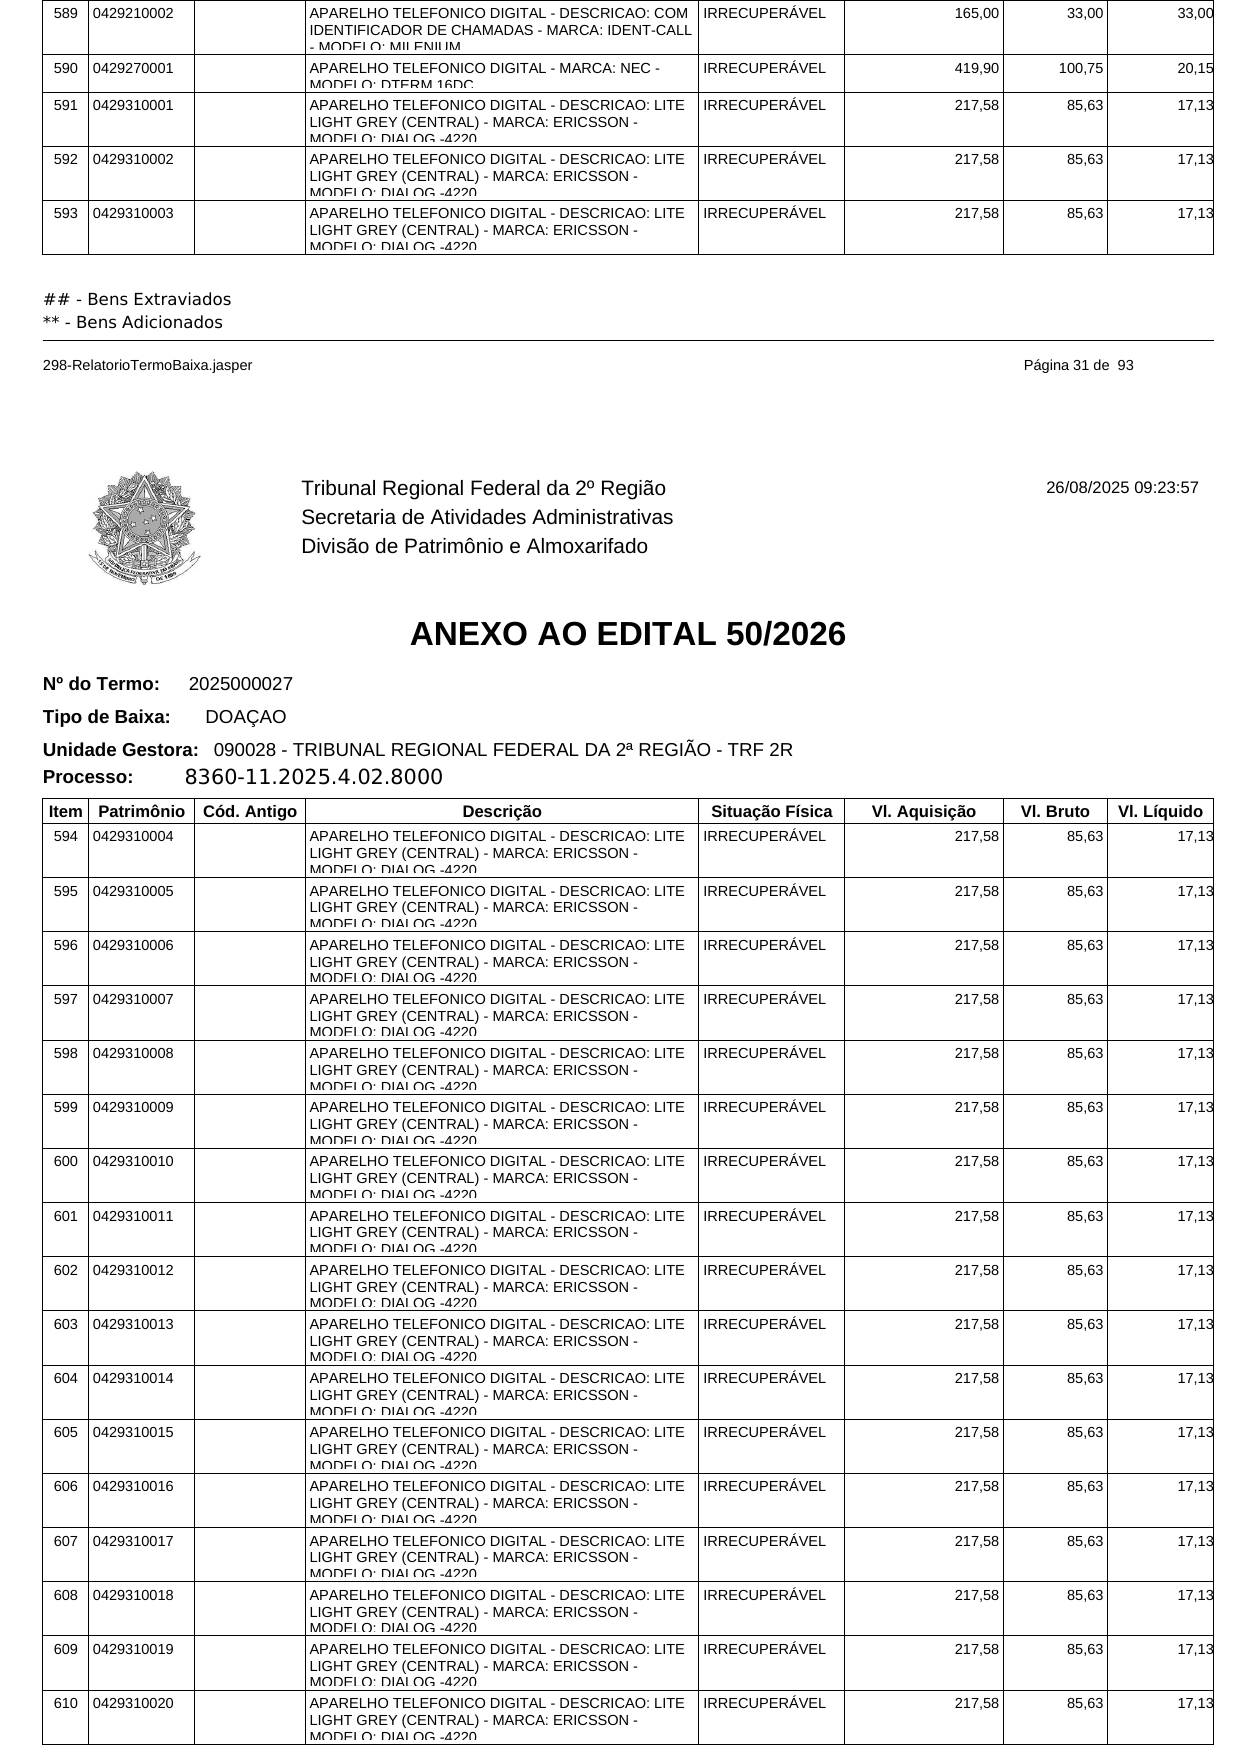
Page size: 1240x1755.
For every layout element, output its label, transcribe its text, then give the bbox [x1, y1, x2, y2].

table_cell [626, 790, 693, 798]
table_cell [245, 469, 286, 587]
table_cell 85,63 [1004, 1095, 1107, 1148]
table_cell 85,63 [1004, 1691, 1107, 1744]
table_cell 217,58 [845, 1257, 1003, 1310]
table_cell [964, 375, 1003, 469]
table_cell 17,13 [1108, 1528, 1213, 1581]
table_cell Tipo de Baixa: [43, 704, 201, 729]
table_cell [1107, 790, 1113, 798]
table_cell [693, 255, 699, 289]
table_cell [205, 790, 213, 798]
table_cell [1199, 333, 1209, 339]
table_cell [693, 588, 699, 612]
table_cell [626, 529, 693, 533]
table_cell [1, 1040, 42, 1094]
table_cell APARELHO TELEFONICO DIGITAL - DESCRICAO: LITE LIGHT GREY (CENTRAL) - MARCA: ERICSSON - MODELO: DIALOG -4220 [306, 878, 698, 931]
table_cell [845, 333, 897, 339]
table_cell [214, 696, 286, 704]
table_cell 85,63 [1004, 1257, 1107, 1310]
table_cell 600 [43, 1149, 88, 1202]
table_cell [964, 333, 1003, 339]
table_cell 598 [43, 1041, 88, 1094]
table_cell [1209, 477, 1213, 498]
table_cell [693, 696, 699, 704]
table_cell [314, 500, 459, 504]
table_cell [841, 375, 845, 469]
table_cell [1199, 477, 1209, 498]
table_cell 85,63 [1004, 986, 1107, 1039]
table_cell [1214, 313, 1240, 333]
table_cell [305, 696, 313, 704]
table_cell [301, 654, 305, 671]
table_cell [1107, 588, 1113, 612]
table_cell [1209, 738, 1213, 762]
table_cell 590 [43, 55, 88, 92]
table_cell [1, 533, 42, 558]
table_cell [314, 790, 459, 798]
table_cell [1214, 1473, 1240, 1527]
table_cell [1107, 729, 1113, 737]
table_cell ** - Bens Adicionados [43, 313, 313, 333]
table_cell 217,58 [845, 986, 1003, 1039]
table_cell ANEXO AO EDITAL 50/2026 [43, 613, 1213, 654]
table_cell [693, 790, 699, 798]
table_cell 17,13 [1108, 1420, 1213, 1473]
table_cell [1199, 342, 1209, 354]
table_cell 85,63 [1004, 93, 1107, 146]
table_cell [89, 375, 180, 468]
table_cell [1, 877, 42, 931]
table_cell 17,13 [1108, 201, 1213, 254]
table_cell [195, 342, 201, 354]
table_cell [286, 558, 301, 562]
table_cell [1, 92, 42, 146]
table_cell [305, 654, 313, 671]
table_cell [897, 375, 938, 469]
table_cell [1, 613, 43, 654]
table_cell 597 [43, 986, 88, 1039]
table_cell [897, 588, 938, 612]
table_cell 17,13 [1108, 1474, 1213, 1527]
table_cell [314, 333, 459, 339]
table_cell APARELHO TELEFONICO DIGITAL - DESCRICAO: LITE LIGHT GREY (CENTRAL) - MARCA: ERICSSON - MODELO: DIALOG -4220 [306, 1528, 698, 1581]
table_cell [1, 54, 42, 92]
table_cell [314, 696, 459, 704]
table_cell IRRECUPERÁVEL [699, 1257, 844, 1310]
table_cell [845, 790, 897, 798]
table_cell 17,13 [1108, 986, 1213, 1039]
table_cell [1199, 654, 1209, 671]
table_cell [201, 654, 205, 671]
table_cell [939, 290, 963, 310]
table_cell [459, 333, 474, 339]
table_cell [1003, 313, 1107, 333]
table_cell APARELHO TELEFONICO DIGITAL - DESCRICAO: LITE LIGHT GREY (CENTRAL) - MARCA: ERICSSON - MODELO: DIALOG -4220 [306, 1582, 698, 1635]
table_cell [1114, 729, 1199, 737]
table_cell [1214, 529, 1240, 533]
table_cell 17,13 [1108, 1149, 1213, 1202]
table_cell [1214, 738, 1240, 762]
table_cell [1114, 696, 1199, 704]
table_cell [474, 529, 626, 533]
table_cell [1199, 558, 1209, 562]
table_cell [1209, 671, 1213, 696]
table_cell [195, 255, 201, 289]
table_cell [1214, 704, 1240, 729]
table_cell [43, 729, 88, 737]
table_cell 17,13 [1108, 824, 1213, 877]
table_cell [693, 342, 699, 354]
table_cell [1214, 54, 1240, 92]
table_cell [1107, 375, 1113, 469]
table_cell 217,58 [845, 878, 1003, 931]
table_cell [964, 529, 1003, 533]
table_cell [459, 255, 474, 289]
table_cell [301, 588, 305, 612]
table_cell 17,13 [1108, 1582, 1213, 1635]
table_cell [205, 255, 213, 289]
table_cell [1, 313, 43, 333]
table_cell 0429310007 [89, 986, 194, 1039]
table_cell [1114, 500, 1199, 504]
table_cell [939, 354, 963, 375]
table_cell [314, 375, 459, 469]
table_cell [459, 500, 474, 504]
table_cell 591 [43, 93, 88, 146]
table_cell [1003, 729, 1107, 737]
table_cell [1214, 1040, 1240, 1094]
table_cell [1, 1635, 42, 1689]
table_cell [474, 790, 626, 798]
table_cell [897, 671, 938, 696]
table_cell [939, 696, 963, 704]
table_cell [1214, 823, 1240, 877]
table_cell [897, 729, 938, 737]
table_cell [195, 1366, 305, 1419]
table_cell 217,58 [845, 824, 1003, 877]
table_cell [693, 313, 699, 333]
table_cell [314, 529, 459, 533]
table_cell [459, 313, 474, 333]
table_cell [189, 654, 195, 671]
table_cell [964, 500, 1003, 504]
table_cell [845, 654, 897, 671]
table_cell [474, 588, 626, 612]
table_cell APARELHO TELEFONICO DIGITAL - DESCRICAO: COM IDENTIFICADOR DE CHAMADAS - MARCA: IDENT-CALL - MODELO: MILENIUM [306, 1, 698, 54]
table_cell [897, 255, 938, 289]
table_cell [1, 1094, 42, 1148]
table_cell [964, 588, 1003, 612]
table_cell [1, 504, 42, 529]
table_cell [305, 375, 313, 469]
table_cell [939, 671, 963, 696]
table_cell 17,13 [1108, 93, 1213, 146]
table_cell [195, 1636, 305, 1689]
table_cell [286, 477, 301, 498]
table_cell 610 [43, 1691, 88, 1744]
table_cell [1, 1527, 42, 1581]
table_cell [201, 342, 205, 354]
table_cell [43, 588, 88, 612]
table_cell [314, 558, 459, 562]
table_cell [1, 254, 43, 289]
table_cell IRRECUPERÁVEL [699, 878, 844, 931]
table_cell [195, 932, 305, 985]
table_cell [1107, 255, 1113, 289]
table_cell [841, 354, 845, 375]
table_cell [205, 654, 213, 671]
table_cell [1214, 477, 1240, 498]
table_cell [1214, 1419, 1240, 1473]
table_cell 17,13 [1108, 1366, 1213, 1419]
table_cell [939, 333, 963, 339]
table_cell [43, 696, 88, 704]
table_cell [1199, 729, 1209, 737]
table_cell [180, 375, 184, 468]
table_cell [214, 729, 286, 737]
table_cell [1003, 558, 1107, 562]
table_cell [314, 654, 459, 671]
table_cell Tribunal Regional Federal da 2º Região [301, 475, 841, 500]
table_cell [1107, 342, 1113, 354]
table_cell 0429310018 [89, 1582, 194, 1635]
table_cell APARELHO TELEFONICO DIGITAL - DESCRICAO: LITE LIGHT GREY (CENTRAL) - MARCA: ERICSSON - MODELO: DIALOG -4220 [306, 1474, 698, 1527]
table_cell IRRECUPERÁVEL [699, 1041, 844, 1094]
table_cell [1, 931, 42, 985]
table_cell 217,58 [845, 1366, 1003, 1419]
table_cell [845, 469, 897, 475]
table_cell 596 [43, 932, 88, 985]
table_cell [693, 354, 699, 375]
table_cell 0429310006 [89, 932, 194, 985]
table_cell [195, 93, 305, 146]
table_cell [693, 290, 699, 310]
table_cell [184, 375, 188, 468]
table_cell [897, 500, 938, 504]
table_cell [845, 588, 897, 612]
table_cell 85,63 [1004, 1420, 1107, 1473]
table_cell [474, 333, 626, 339]
table_cell [1, 790, 43, 798]
table_cell [1199, 790, 1209, 798]
table_cell [1, 1581, 42, 1635]
table_cell [201, 588, 205, 612]
table_cell 0429310001 [89, 93, 194, 146]
table_cell [845, 529, 897, 533]
table_cell [286, 375, 301, 469]
table_cell [897, 558, 938, 562]
table_cell [1209, 342, 1213, 354]
table_cell [1214, 654, 1240, 671]
table_cell [841, 477, 845, 498]
table_cell [1214, 790, 1240, 798]
table_cell 217,58 [845, 1041, 1003, 1094]
table_cell [693, 375, 699, 469]
table_cell [699, 729, 841, 737]
table_cell IRRECUPERÁVEL [699, 201, 844, 254]
table_cell [1214, 985, 1240, 1039]
table_cell [1, 200, 42, 254]
table_cell [1214, 469, 1240, 475]
table_cell [841, 290, 845, 310]
table_cell [214, 333, 286, 339]
table_cell [1, 375, 43, 469]
table_cell [1114, 333, 1199, 339]
table_cell [195, 375, 201, 468]
table_cell [286, 342, 301, 354]
table_cell 595 [43, 878, 88, 931]
table_cell [1003, 469, 1107, 475]
table_cell IRRECUPERÁVEL [699, 1149, 844, 1202]
table_cell [1107, 290, 1113, 310]
table_cell [474, 671, 626, 696]
table_cell [305, 588, 313, 612]
table_cell 217,58 [845, 1420, 1003, 1473]
table_cell [1199, 290, 1209, 310]
table_cell [195, 696, 201, 704]
table_cell [1114, 375, 1199, 469]
table_cell [195, 1474, 305, 1527]
table_cell [1, 1148, 42, 1202]
table_cell [205, 696, 213, 704]
table_cell [305, 469, 313, 475]
table_cell [699, 342, 841, 354]
table_cell [1199, 696, 1209, 704]
table_cell 85,63 [1004, 932, 1107, 985]
table_cell [1003, 290, 1107, 310]
table_cell [841, 654, 845, 671]
table_cell APARELHO TELEFONICO DIGITAL - DESCRICAO: LITE LIGHT GREY (CENTRAL) - MARCA: ERICSSON - MODELO: DIALOG -4220 [306, 932, 698, 985]
table_cell [1214, 533, 1240, 558]
table_cell [459, 790, 474, 798]
table_cell 608 [43, 1582, 88, 1635]
table_cell 217,58 [845, 932, 1003, 985]
table_cell [214, 342, 286, 354]
table_cell [214, 375, 286, 469]
table_cell [314, 469, 459, 475]
table_cell [195, 588, 201, 612]
table_cell 0429310011 [89, 1203, 194, 1256]
table_cell 0429210002 [89, 1, 194, 54]
table_cell [89, 333, 180, 339]
table_cell Vl. Bruto [1004, 799, 1107, 823]
table_cell [1214, 1690, 1240, 1744]
table_cell [1199, 313, 1209, 333]
table_cell [699, 375, 841, 469]
table_cell [1, 500, 42, 504]
table_cell [1114, 790, 1199, 798]
table_cell IRRECUPERÁVEL [699, 1366, 844, 1419]
table_cell [897, 290, 938, 310]
table_cell [214, 588, 286, 612]
table_cell [195, 654, 201, 671]
table_cell [214, 255, 286, 289]
table_cell [189, 342, 195, 354]
table_cell [286, 529, 301, 533]
table_cell APARELHO TELEFONICO DIGITAL - DESCRICAO: LITE LIGHT GREY (CENTRAL) - MARCA: ERICSSON - MODELO: DIALOG -4220 [306, 1691, 698, 1744]
table_cell [1003, 588, 1107, 612]
table_cell 599 [43, 1095, 88, 1148]
table_cell [1214, 342, 1240, 354]
table_cell Descrição [306, 799, 698, 823]
table_cell 0429310004 [89, 824, 194, 877]
table_cell [1003, 529, 1107, 533]
table_cell 593 [43, 201, 88, 254]
table_cell 165,00 [845, 1, 1003, 54]
table_cell [1, 1365, 42, 1419]
table_cell 0429310008 [89, 1041, 194, 1094]
table_cell [189, 375, 195, 468]
table_cell IRRECUPERÁVEL [699, 1691, 844, 1744]
table_cell [699, 558, 841, 562]
table_cell [474, 500, 626, 504]
table_cell [1214, 696, 1240, 704]
table_cell 0429310002 [89, 147, 194, 200]
table_cell [189, 696, 195, 704]
table_cell [195, 790, 201, 798]
table_cell [286, 588, 301, 612]
table_cell [964, 290, 1003, 310]
table_cell [1214, 563, 1240, 587]
table_cell Secretaria de Atividades Administrativas [301, 504, 1213, 529]
table_cell [459, 654, 474, 671]
table_cell [939, 558, 963, 562]
table_cell Unidade Gestora: [43, 738, 213, 762]
table_cell [301, 563, 1213, 587]
table_cell [897, 342, 938, 354]
table_cell [205, 333, 213, 339]
table_cell [626, 469, 693, 475]
table_cell 217,58 [845, 1636, 1003, 1689]
table_cell 589 [43, 1, 88, 54]
table_cell 85,63 [1004, 1474, 1107, 1527]
table_cell 17,13 [1108, 1311, 1213, 1364]
table_cell [205, 588, 213, 612]
table_cell [939, 500, 963, 504]
table_cell [43, 375, 88, 468]
table_cell [841, 342, 845, 354]
table_cell [1209, 654, 1213, 671]
table_cell [897, 333, 938, 339]
table_cell [474, 469, 626, 475]
table_cell IRRECUPERÁVEL [699, 1528, 844, 1581]
table_cell 85,63 [1004, 1041, 1107, 1094]
table_cell [1003, 790, 1107, 798]
table_cell [626, 333, 693, 339]
table_cell [314, 290, 459, 310]
table_cell APARELHO TELEFONICO DIGITAL - DESCRICAO: LITE LIGHT GREY (CENTRAL) - MARCA: ERICSSON - MODELO: DIALOG -4220 [306, 1420, 698, 1473]
table_cell APARELHO TELEFONICO DIGITAL - DESCRICAO: LITE LIGHT GREY (CENTRAL) - MARCA: ERICSSON - MODELO: DIALOG -4220 [306, 1257, 698, 1310]
table_cell 217,58 [845, 1311, 1003, 1364]
table_cell [1, 798, 42, 823]
table_cell [314, 342, 459, 354]
table_cell [195, 1420, 305, 1473]
table_cell 85,63 [1004, 201, 1107, 254]
table_cell [1214, 254, 1240, 289]
table_cell [1214, 765, 1240, 789]
table_cell [1199, 671, 1209, 696]
table_cell 0429310019 [89, 1636, 194, 1689]
table_cell [195, 147, 305, 200]
table_cell DOAÇAO [205, 704, 1213, 729]
table_cell [845, 477, 897, 498]
table_cell [1209, 290, 1213, 310]
table_cell [845, 354, 897, 375]
table_cell [314, 588, 459, 612]
table_cell IRRECUPERÁVEL [699, 1636, 844, 1689]
table_cell [1, 563, 42, 587]
table_cell 0429310005 [89, 878, 194, 931]
table_cell 607 [43, 1528, 88, 1581]
table_cell [1214, 1256, 1240, 1310]
table_cell [184, 255, 188, 289]
table_cell [180, 654, 184, 671]
table_cell 419,90 [845, 55, 1003, 92]
table_cell [459, 342, 474, 354]
table_cell ## - Bens Extraviados [43, 290, 313, 310]
table_cell APARELHO TELEFONICO DIGITAL - MARCA: NEC - MODELO: DTERM 16DC [306, 55, 698, 92]
table_cell [626, 558, 693, 562]
table_cell 100,75 [1004, 55, 1107, 92]
table_cell [474, 342, 626, 354]
table_cell [1214, 146, 1240, 200]
table_cell IRRECUPERÁVEL [699, 93, 844, 146]
table_cell [897, 477, 938, 498]
table_cell APARELHO TELEFONICO DIGITAL - DESCRICAO: LITE LIGHT GREY (CENTRAL) - MARCA: ERICSSON - MODELO: DIALOG -4220 [306, 1203, 698, 1256]
table_cell [459, 529, 474, 533]
table_cell 217,58 [845, 147, 1003, 200]
table_cell [286, 504, 301, 529]
table_cell 85,63 [1004, 1582, 1107, 1635]
table_cell [626, 313, 693, 333]
table_cell 2025000027 [189, 671, 459, 696]
table_cell [1214, 1148, 1240, 1202]
table_cell 85,63 [1004, 1149, 1107, 1202]
table_cell [897, 790, 938, 798]
table_cell IRRECUPERÁVEL [699, 1203, 844, 1256]
table_cell [1214, 290, 1240, 310]
table_cell [626, 255, 693, 289]
table_cell [1, 1310, 42, 1364]
table_cell 217,58 [845, 1095, 1003, 1148]
table_cell [474, 290, 626, 310]
table_cell [43, 790, 88, 798]
table_cell [699, 313, 841, 333]
table_cell APARELHO TELEFONICO DIGITAL - DESCRICAO: LITE LIGHT GREY (CENTRAL) - MARCA: ERICSSON - MODELO: DIALOG -4220 [306, 824, 698, 877]
table_cell [314, 313, 459, 333]
table_cell 17,13 [1108, 1095, 1213, 1148]
table_cell [1, 333, 43, 339]
table_cell [1, 696, 43, 704]
table_cell [1, 342, 43, 354]
table_cell [301, 375, 305, 469]
table_cell [626, 500, 693, 504]
table_cell [841, 588, 845, 612]
table_cell [1, 558, 42, 562]
table_cell [1199, 255, 1209, 289]
table_cell [1003, 255, 1107, 289]
table_cell [897, 654, 938, 671]
table_cell [1, 1256, 42, 1310]
table_cell [305, 255, 313, 289]
table_cell APARELHO TELEFONICO DIGITAL - DESCRICAO: LITE LIGHT GREY (CENTRAL) - MARCA: ERICSSON - MODELO: DIALOG -4220 [306, 201, 698, 254]
table_cell [1214, 558, 1240, 562]
table_cell [1214, 671, 1240, 696]
table_cell IRRECUPERÁVEL [699, 1095, 844, 1148]
table_cell 0429310015 [89, 1420, 194, 1473]
table_cell [1199, 469, 1209, 475]
table_cell [841, 313, 845, 333]
table_cell [699, 500, 841, 504]
table_cell [89, 342, 180, 354]
table_cell [1209, 313, 1213, 333]
table_cell 85,63 [1004, 1366, 1107, 1419]
table_cell [89, 588, 180, 612]
table_cell [201, 255, 205, 289]
table_cell 602 [43, 1257, 88, 1310]
table_cell [939, 469, 963, 475]
table_cell IRRECUPERÁVEL [699, 55, 844, 92]
table_cell 604 [43, 1366, 88, 1419]
table_cell [1214, 877, 1240, 931]
table_cell [1, 729, 43, 737]
table_cell [1214, 1635, 1240, 1689]
table_cell [1214, 931, 1240, 985]
table_cell 0429310003 [89, 201, 194, 254]
table_cell 17,13 [1108, 1691, 1213, 1744]
table_cell [1214, 0, 1240, 54]
table_cell APARELHO TELEFONICO DIGITAL - DESCRICAO: LITE LIGHT GREY (CENTRAL) - MARCA: ERICSSON - MODELO: DIALOG -4220 [306, 1095, 698, 1148]
table_cell [1, 354, 43, 375]
table_cell [189, 255, 195, 289]
table_cell 217,58 [845, 1691, 1003, 1744]
table_cell [1199, 588, 1209, 612]
table_cell [1, 290, 43, 310]
table_cell [305, 729, 313, 737]
table_cell [286, 255, 301, 289]
table_cell 0429310017 [89, 1528, 194, 1581]
table_cell IRRECUPERÁVEL [699, 147, 844, 200]
table_cell APARELHO TELEFONICO DIGITAL - DESCRICAO: LITE LIGHT GREY (CENTRAL) - MARCA: ERICSSON - MODELO: DIALOG -4220 [306, 1041, 698, 1094]
table_cell [1214, 375, 1240, 469]
table_cell 0429310013 [89, 1311, 194, 1364]
table_cell [626, 588, 693, 612]
table_cell [1209, 255, 1213, 289]
table_cell [699, 469, 841, 475]
table_cell [897, 696, 938, 704]
table_cell [314, 729, 459, 737]
table_cell [964, 313, 1003, 333]
table_cell [286, 563, 301, 587]
table_cell 594 [43, 824, 88, 877]
table_cell [939, 790, 963, 798]
table_cell 20,15 [1108, 55, 1213, 92]
table_cell [286, 654, 301, 671]
table_cell [195, 878, 305, 931]
table_cell [699, 255, 841, 289]
table_cell [286, 500, 301, 504]
table_cell IRRECUPERÁVEL [699, 1474, 844, 1527]
table_cell [89, 729, 180, 737]
table_cell [195, 201, 305, 254]
table_cell [1003, 500, 1107, 504]
table_cell [626, 375, 693, 469]
table_cell 592 [43, 147, 88, 200]
table_cell [939, 588, 963, 612]
table_cell [699, 529, 841, 533]
table_cell [43, 255, 88, 289]
table_cell 17,13 [1108, 147, 1213, 200]
table_cell 217,58 [845, 93, 1003, 146]
table_cell [1214, 354, 1240, 375]
table_cell 85,63 [1004, 147, 1107, 200]
table_cell [1114, 671, 1199, 696]
table_cell 17,13 [1108, 878, 1213, 931]
table_cell [474, 696, 626, 704]
table_cell IRRECUPERÁVEL [699, 1311, 844, 1364]
table_cell 0429310009 [89, 1095, 194, 1148]
table_cell [459, 558, 474, 562]
table_cell 601 [43, 1203, 88, 1256]
table_cell [939, 375, 963, 469]
table_cell [180, 588, 184, 612]
table_cell [205, 342, 213, 354]
table_cell 0429270001 [89, 55, 194, 92]
table_cell 0429310010 [89, 1149, 194, 1202]
table_cell [1003, 333, 1107, 339]
table_cell Processo: [43, 765, 180, 789]
table_cell [195, 1041, 305, 1094]
table_cell [626, 671, 897, 696]
table_cell [1, 1473, 42, 1527]
table_cell [626, 729, 693, 737]
table_cell 609 [43, 1636, 88, 1689]
table_cell 298-RelatorioTermoBaixa.jasper [43, 354, 693, 375]
table_cell [845, 500, 897, 504]
table_cell [1214, 500, 1240, 504]
table_cell IRRECUPERÁVEL [699, 824, 844, 877]
table_cell Página 31 de [964, 354, 1113, 375]
table_cell [1, 1690, 42, 1744]
table_cell [699, 588, 841, 612]
table_cell [195, 1582, 305, 1635]
table_cell [964, 469, 1003, 475]
table_cell IRRECUPERÁVEL [699, 932, 844, 985]
table_cell [1199, 500, 1209, 504]
table_cell [939, 342, 963, 354]
table_cell 0429310016 [89, 1474, 194, 1527]
table_cell Divisão de Patrimônio e Almoxarifado [301, 533, 1213, 558]
table_cell [1, 1202, 42, 1256]
table_cell [89, 654, 180, 671]
table_cell 606 [43, 1474, 88, 1527]
table_cell [195, 1203, 305, 1256]
table_cell 17,13 [1108, 1041, 1213, 1094]
table_cell [195, 824, 305, 877]
table_cell [897, 313, 938, 333]
table_cell [1214, 1527, 1240, 1581]
table_cell 0429310014 [89, 1366, 194, 1419]
table_cell 93 [1114, 354, 1213, 375]
table_cell [699, 354, 841, 375]
table_cell [1114, 255, 1199, 289]
table_cell [180, 342, 184, 354]
table_cell [43, 342, 88, 354]
table_cell [286, 790, 301, 798]
table_cell [214, 790, 286, 798]
table_cell [195, 1311, 305, 1364]
table_cell 17,13 [1108, 1203, 1213, 1256]
table_cell [1209, 588, 1213, 612]
table_cell [1, 985, 42, 1039]
table_cell [214, 654, 286, 671]
table_cell [474, 729, 626, 737]
table_cell [626, 696, 693, 704]
table_cell [1003, 696, 1107, 704]
table_cell [1214, 504, 1240, 529]
table_cell [939, 313, 963, 333]
table_cell [964, 654, 1003, 671]
table_cell [459, 671, 474, 696]
table_cell [699, 333, 841, 339]
table_cell [1, 671, 43, 696]
table_cell 0429310020 [89, 1691, 194, 1744]
table_cell [699, 696, 841, 704]
table_cell [195, 1, 305, 54]
table_cell Item [43, 799, 88, 823]
table_cell [305, 790, 313, 798]
table_cell [1, 529, 42, 533]
table_cell [1214, 200, 1240, 254]
table_cell APARELHO TELEFONICO DIGITAL - DESCRICAO: LITE LIGHT GREY (CENTRAL) - MARCA: ERICSSON - MODELO: DIALOG -4220 [306, 1149, 698, 1202]
table_cell [1214, 92, 1240, 146]
table_cell [845, 729, 897, 737]
table_cell [305, 333, 313, 339]
table_cell [699, 790, 841, 798]
table_cell [845, 696, 897, 704]
table_cell [845, 290, 897, 310]
table_cell 603 [43, 1311, 88, 1364]
table_cell 85,63 [1004, 1636, 1107, 1689]
table_cell [1214, 1202, 1240, 1256]
table_cell [845, 313, 897, 333]
table_cell [286, 696, 301, 704]
table_cell 26/08/2025 09:23:57 [939, 477, 1199, 498]
table_cell [189, 588, 195, 612]
table_cell [474, 375, 626, 469]
table_cell APARELHO TELEFONICO DIGITAL - DESCRICAO: LITE LIGHT GREY (CENTRAL) - MARCA: ERICSSON - MODELO: DIALOG -4220 [306, 1636, 698, 1689]
table_cell [964, 255, 1003, 289]
table_cell [89, 790, 180, 798]
table_cell [286, 533, 301, 558]
table_cell IRRECUPERÁVEL [699, 1, 844, 54]
table_cell [195, 55, 305, 92]
table_cell 217,58 [845, 1474, 1003, 1527]
table_cell APARELHO TELEFONICO DIGITAL - DESCRICAO: LITE LIGHT GREY (CENTRAL) - MARCA: ERICSSON - MODELO: DIALOG -4220 [306, 986, 698, 1039]
table_cell [184, 654, 188, 671]
table_cell [184, 342, 188, 354]
table_cell [1214, 729, 1240, 737]
table_cell Nº do Termo: [43, 671, 188, 696]
table_cell [897, 529, 938, 533]
table_cell [89, 696, 180, 704]
table_cell [180, 255, 184, 289]
table_cell Situação Física [699, 799, 844, 823]
table_cell [43, 654, 88, 671]
table_cell [964, 558, 1003, 562]
table_cell [1, 823, 42, 877]
table_cell 0429310012 [89, 1257, 194, 1310]
table_cell [286, 333, 301, 339]
table_cell [474, 654, 626, 671]
table_cell [939, 729, 963, 737]
table_cell [474, 255, 626, 289]
table_cell [459, 588, 474, 612]
table_cell [1114, 469, 1199, 475]
table_cell [964, 671, 1003, 696]
table_cell 17,13 [1108, 1257, 1213, 1310]
table_cell 217,58 [845, 1582, 1003, 1635]
table_cell [897, 354, 938, 375]
table_cell [1114, 342, 1199, 354]
table_cell [1003, 654, 1107, 671]
table_cell [693, 729, 699, 737]
table_cell 85,63 [1004, 878, 1107, 931]
table_cell [1214, 1581, 1240, 1635]
table_cell [964, 342, 1003, 354]
table_cell [195, 1528, 305, 1581]
table_cell [1107, 671, 1113, 696]
table_cell APARELHO TELEFONICO DIGITAL - DESCRICAO: LITE LIGHT GREY (CENTRAL) - MARCA: ERICSSON - MODELO: DIALOG -4220 [306, 1311, 698, 1364]
table_cell [205, 729, 213, 737]
table_cell [1114, 313, 1199, 333]
table_cell IRRECUPERÁVEL [699, 986, 844, 1039]
table_cell [189, 729, 195, 737]
table_cell 8360-11.2025.4.02.8000 [184, 765, 1213, 789]
table_cell [1114, 290, 1199, 310]
table_cell Vl. Líquido [1108, 799, 1213, 823]
table_cell [286, 469, 301, 475]
table_cell [693, 654, 699, 671]
table_cell [474, 313, 626, 333]
table_cell [459, 375, 474, 469]
table_cell [1214, 613, 1240, 654]
table_cell [1, 738, 43, 762]
table_cell [195, 1095, 305, 1148]
table_cell [1, 0, 42, 54]
table_cell [1, 765, 43, 789]
table_cell 85,63 [1004, 1203, 1107, 1256]
table_cell [1003, 342, 1107, 354]
table_cell [459, 290, 474, 310]
table_cell 85,63 [1004, 1528, 1107, 1581]
table_cell [1214, 333, 1240, 339]
table_cell [1003, 671, 1107, 696]
table_cell [897, 469, 938, 475]
table_cell [841, 255, 845, 289]
table_cell [939, 255, 963, 289]
table_cell [1114, 654, 1199, 671]
table_cell [1107, 696, 1113, 704]
table_cell [189, 790, 195, 798]
table_cell [1, 477, 42, 498]
table_cell [1107, 654, 1113, 671]
table_cell [301, 255, 305, 289]
table_cell Cód. Antigo [195, 799, 305, 823]
table_cell [1199, 375, 1209, 469]
table_cell [201, 375, 205, 468]
table_cell [1, 704, 43, 729]
table_cell [939, 529, 963, 533]
table_cell 217,58 [845, 201, 1003, 254]
table_cell 17,13 [1108, 1636, 1213, 1689]
table_cell [195, 729, 201, 737]
table_cell APARELHO TELEFONICO DIGITAL - DESCRICAO: LITE LIGHT GREY (CENTRAL) - MARCA: ERICSSON - MODELO: DIALOG -4220 [306, 1366, 698, 1419]
table_cell [184, 588, 188, 612]
table_cell [626, 342, 693, 354]
table_cell [964, 729, 1003, 737]
table_cell [1107, 313, 1113, 333]
table_cell 605 [43, 1420, 88, 1473]
table_cell [699, 290, 841, 310]
table_cell [845, 375, 897, 469]
table_cell IRRECUPERÁVEL [699, 1420, 844, 1473]
table_cell [1, 588, 43, 612]
table_cell [1003, 375, 1107, 469]
table_cell [626, 654, 693, 671]
table_cell [964, 790, 1003, 798]
table_cell [305, 342, 313, 354]
table_cell [1, 469, 42, 475]
table_cell [195, 986, 305, 1039]
table_cell [286, 729, 301, 737]
table_cell [43, 333, 88, 339]
table_cell [845, 342, 897, 354]
table_cell [1214, 1310, 1240, 1364]
table_cell [845, 255, 897, 289]
table_cell [1114, 529, 1199, 533]
table_cell [459, 729, 474, 737]
table_cell APARELHO TELEFONICO DIGITAL - DESCRICAO: LITE LIGHT GREY (CENTRAL) - MARCA: ERICSSON - MODELO: DIALOG -4220 [306, 147, 698, 200]
table_cell [1, 654, 43, 671]
table_cell [1214, 798, 1240, 823]
table_cell [1214, 1094, 1240, 1148]
table_cell [195, 1691, 305, 1744]
table_cell [180, 765, 184, 789]
table_cell Vl. Aquisição [845, 799, 1003, 823]
table_cell [1, 146, 42, 200]
table_cell 33,00 [1004, 1, 1107, 54]
table_cell [89, 255, 180, 289]
table_cell [459, 696, 474, 704]
table_cell Patrimônio [89, 799, 194, 823]
table_cell [1114, 558, 1199, 562]
table_cell [939, 654, 963, 671]
table_cell [1209, 375, 1213, 469]
table_cell [201, 704, 205, 729]
table_cell [964, 696, 1003, 704]
table_cell [626, 290, 693, 310]
table_cell 85,63 [1004, 1311, 1107, 1364]
table_cell 217,58 [845, 1528, 1003, 1581]
table_cell IRRECUPERÁVEL [699, 1582, 844, 1635]
table_cell 17,13 [1108, 932, 1213, 985]
table_cell [1114, 588, 1199, 612]
table_cell [474, 558, 626, 562]
table_cell [845, 558, 897, 562]
table_cell 217,58 [845, 1149, 1003, 1202]
table_cell [1214, 1365, 1240, 1419]
table_cell 217,58 [845, 1203, 1003, 1256]
table_cell [195, 1257, 305, 1310]
table_cell [1214, 588, 1240, 612]
table_cell [1199, 529, 1209, 533]
table_cell 33,00 [1108, 1, 1213, 54]
table_cell [699, 654, 841, 671]
table_cell [195, 1149, 305, 1202]
table_cell 85,63 [1004, 824, 1107, 877]
table_cell [301, 342, 305, 354]
table_cell APARELHO TELEFONICO DIGITAL - DESCRICAO: LITE LIGHT GREY (CENTRAL) - MARCA: ERICSSON - MODELO: DIALOG -4220 [306, 93, 698, 146]
table_cell [314, 255, 459, 289]
table_cell [205, 375, 213, 468]
table_cell [1, 1419, 42, 1473]
table_cell [459, 469, 474, 475]
table_cell 090028 - TRIBUNAL REGIONAL FEDERAL DA 2ª REGIÃO - TRF 2R [214, 738, 1209, 762]
